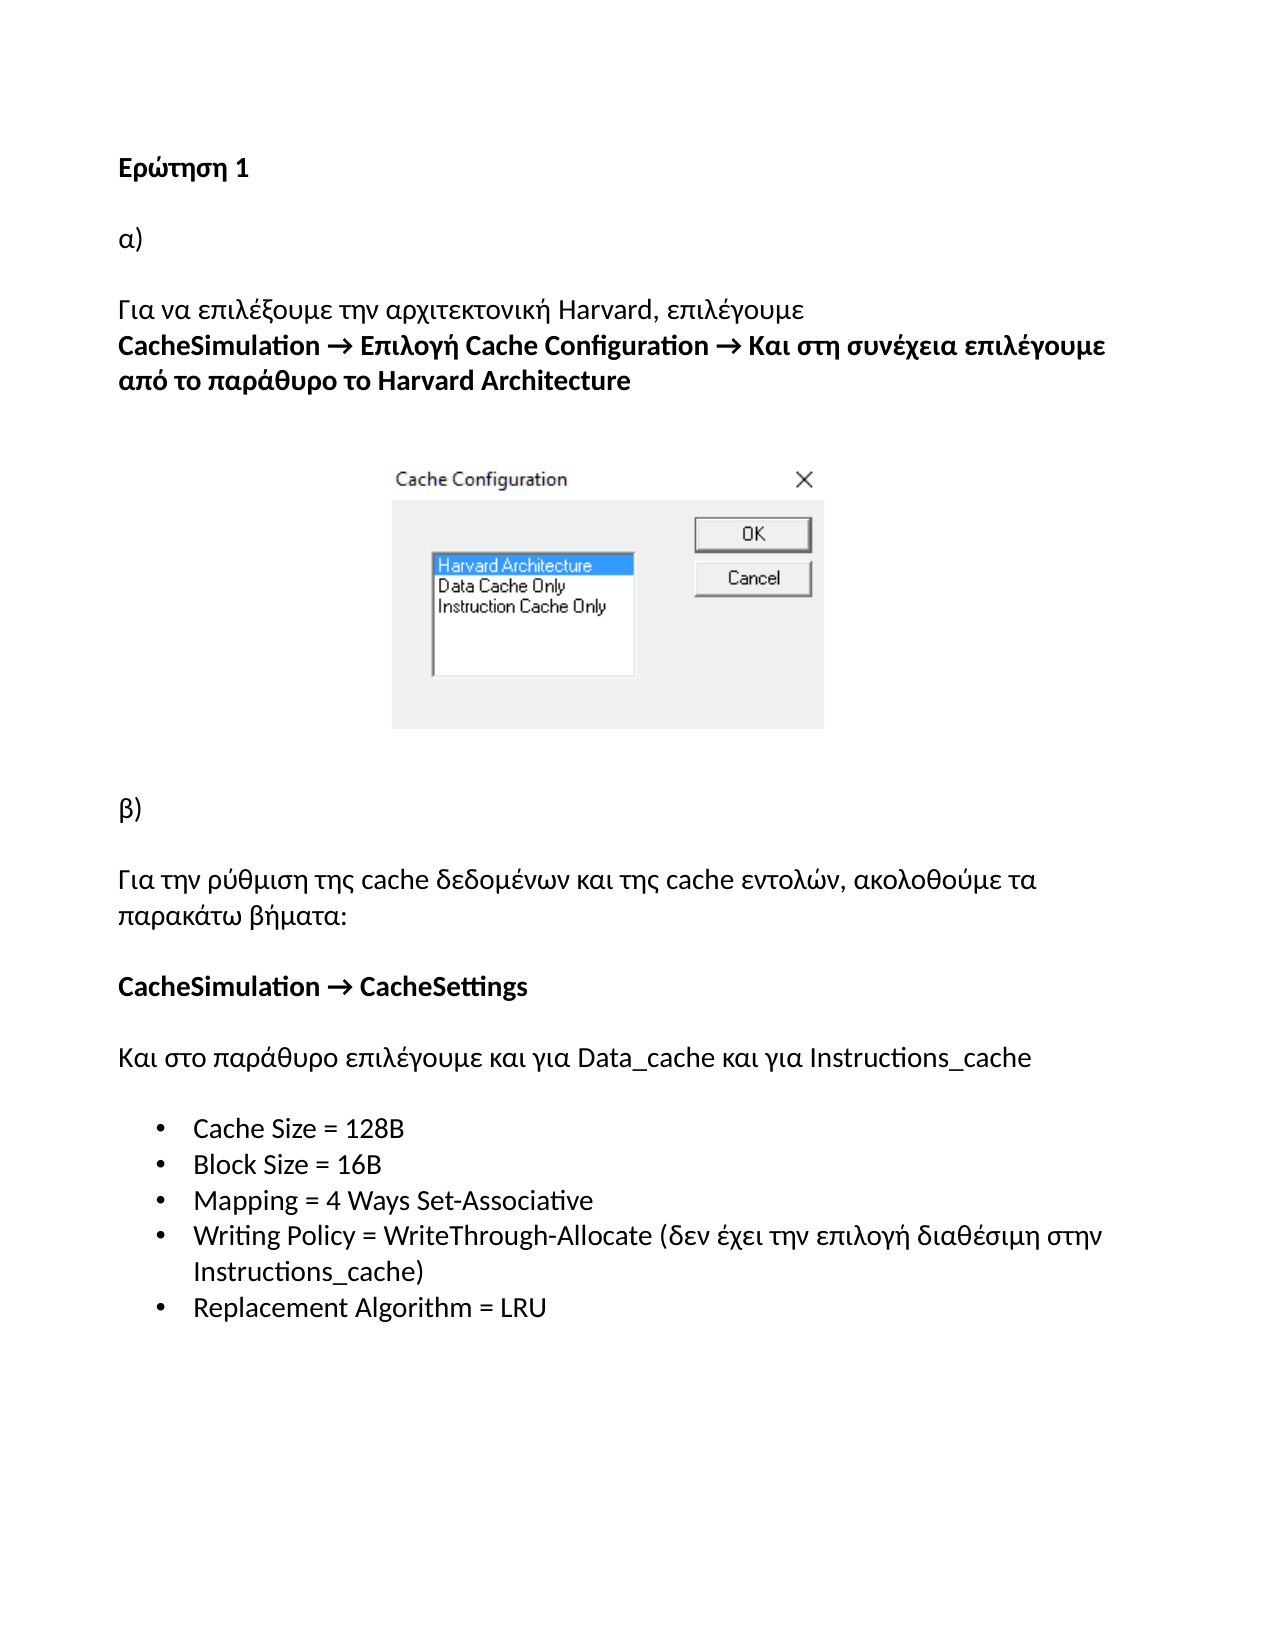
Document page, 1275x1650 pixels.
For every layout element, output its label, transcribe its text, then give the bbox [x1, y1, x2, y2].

text Ερώτηση 1 [118, 149, 1157, 184]
list Writing Policy = WriteThrough-Allocate (δεν έχει την επιλογή διαθέσιμη στην Instructions_cache) [156, 1217, 1157, 1289]
text Για την ρύθμιση της cache δεδομένων και της cache εντολών, ακολοθούμε τα παρακάτω βήματα: [118, 861, 1157, 932]
text Και στο παράθυρο επιλέγουμε και για Data_cache και για Instructions_cache [118, 1039, 1157, 1075]
picture [391, 461, 825, 729]
list Mapping = 4 Ways Set-Associative [156, 1182, 1157, 1217]
text CacheSimulation → Επιλογή Cache Configuration → Και στη συνέχεια επιλέγουμε από το παράθυρο το Harvard Architecture [118, 327, 1157, 398]
list Cache Size = 128B [156, 1111, 1157, 1146]
list Block Size = 16B [156, 1146, 1157, 1182]
list Replacement Algorithm = LRU [156, 1289, 1157, 1324]
text CacheSimulation → CacheSettings [118, 968, 1157, 1004]
text α) [118, 220, 1157, 256]
text Για να επιλέξουμε την αρχιτεκτονική Harvard, επιλέγουμε [118, 291, 1157, 327]
text β) [118, 790, 1157, 826]
